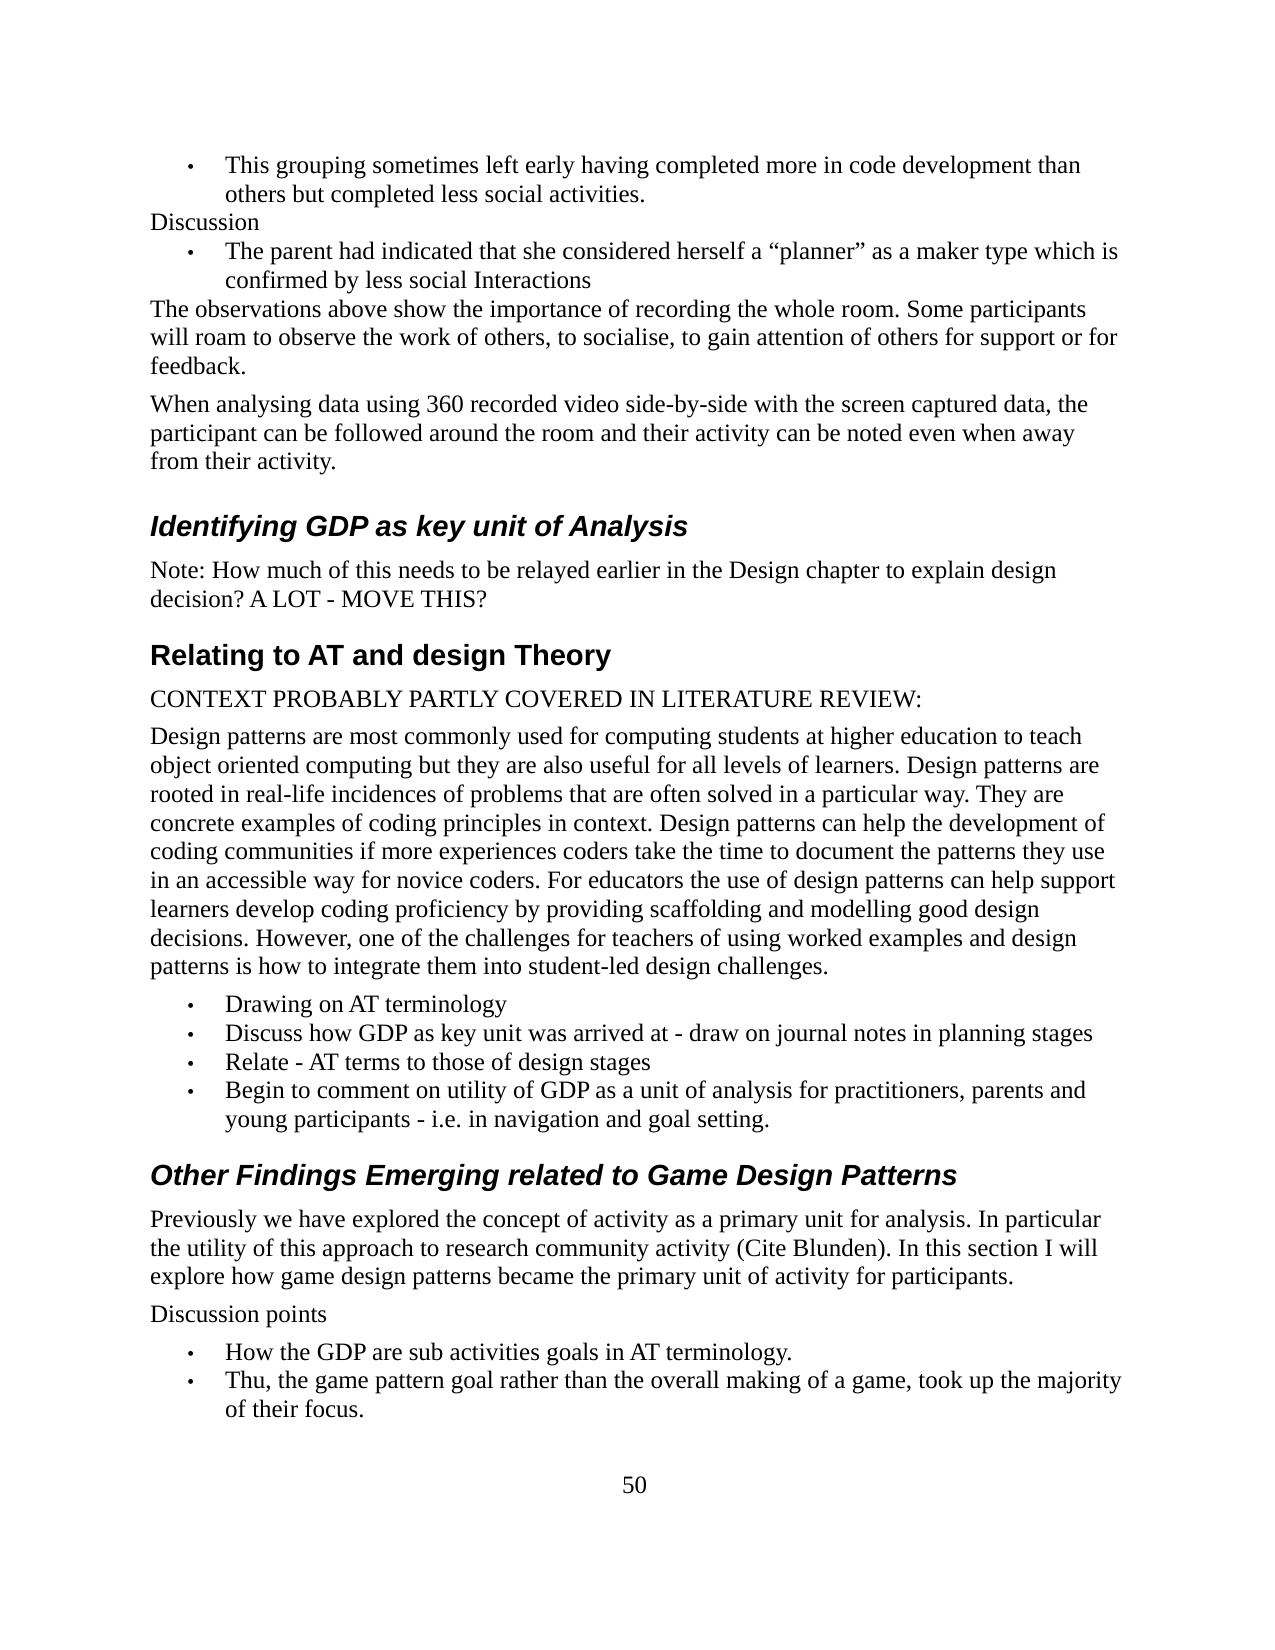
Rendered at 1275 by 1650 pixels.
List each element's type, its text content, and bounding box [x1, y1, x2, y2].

text Discussion points [150, 1299, 1125, 1328]
list Thu, the game pattern goal rather than the overall making of a game, took up the majority of their focus. [187, 1366, 1125, 1423]
list The parent had indicated that she considered herself a “planner” as a maker type which is confirmed by less social Interactions [187, 236, 1125, 294]
text CONTEXT PROBABLY PARTLY COVERED IN LITERATURE REVIEW: [150, 684, 1125, 712]
list Relate - AT terms to those of design stages [187, 1047, 1125, 1075]
text Discussion [150, 207, 1125, 236]
list How the GDP are sub activities goals in AT terminology. [187, 1337, 1125, 1366]
text Note: How much of this needs to be relayed earlier in the Design chapter to explain design decision? A LOT - MOVE THIS? [150, 555, 1125, 613]
list Drawing on AT terminology [187, 989, 1125, 1018]
text The observations above show the importance of recording the whole room. Some participants will roam to observe the work of others, to socialise, to gain attention of others for support or for feedback. [150, 294, 1125, 380]
text When analysing data using 360 recorded video side-by-side with the screen captured data, the participant can be followed around the room and their activity can be noted even when away from their activity. [150, 389, 1125, 475]
subtitle Other Findings Emerging related to Game Design Patterns [150, 1158, 1125, 1191]
list This grouping sometimes left early having completed more in code development than others but completed less social activities. [187, 150, 1125, 207]
text Previously we have explored the concept of activity as a primary unit for analysis. In particular the utility of this approach to research community activity (Cite Blunden). In this section I will explore how game design patterns became the primary unit of activity for participants. [150, 1204, 1125, 1290]
list Discuss how GDP as key unit was arrived at - draw on journal notes in planning stages [187, 1018, 1125, 1047]
subtitle Identifying GDP as key unit of Analysis [150, 509, 1125, 543]
list Begin to comment on utility of GDP as a unit of analysis for practitioners, parents and young participants - i.e. in navigation and goal setting. [187, 1075, 1125, 1133]
subtitle Relating to AT and design Theory [150, 638, 1125, 671]
text Design patterns are most commonly used for computing students at higher education to teach object oriented computing but they are also useful for all levels of learners. Design patterns are rooted in real-life incidences of problems that are often solved in a particular way. They are concrete examples of coding principles in context. Design patterns can help the development of coding communities if more experiences coders take the time to document the patterns they use in an accessible way for novice coders. For educators the use of design patterns can help support learners develop coding proficiency by providing scaffolding and modelling good design decisions. However, one of the challenges for teachers of using worked examples and design patterns is how to integrate them into student-led design challenges. [150, 721, 1125, 980]
